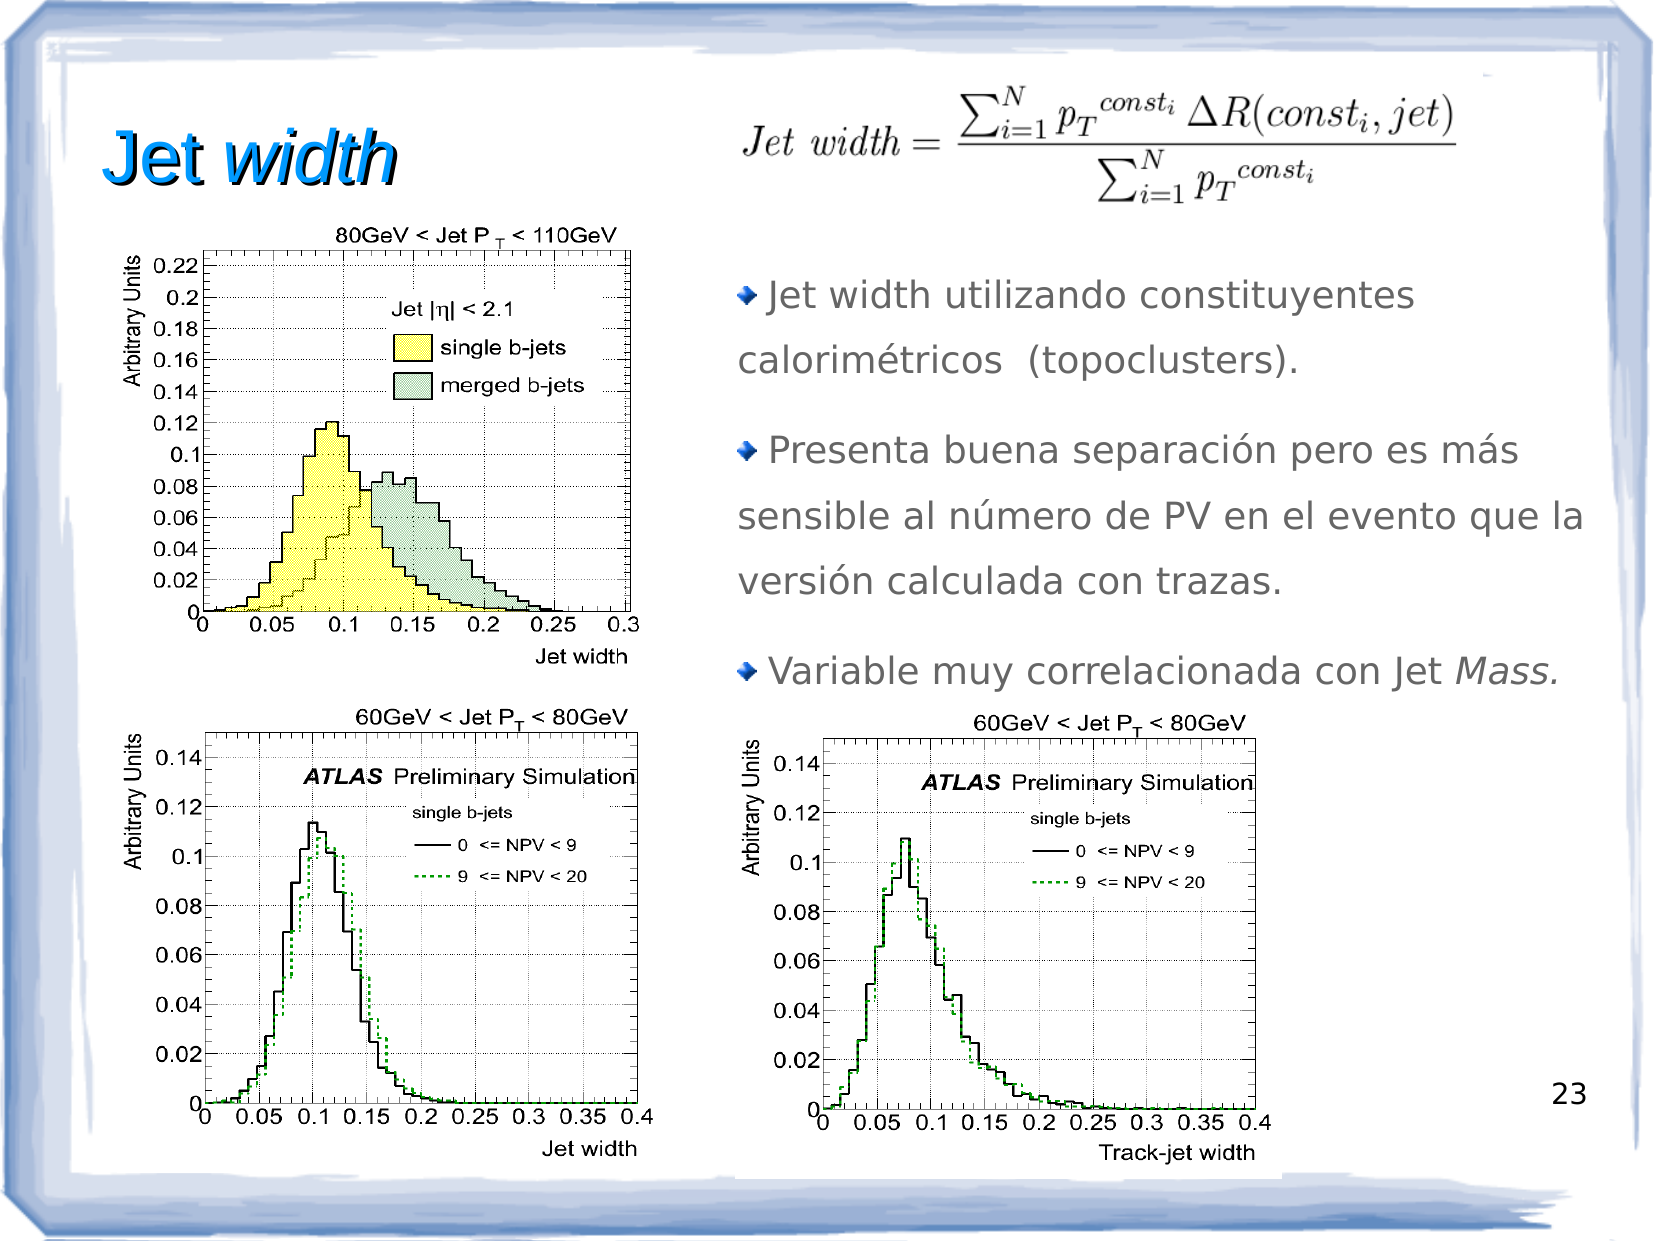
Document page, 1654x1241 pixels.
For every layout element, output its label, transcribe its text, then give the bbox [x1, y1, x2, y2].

text_box Jet width utilizando constituyentes calorimétricos (topoclusters). Presenta buena separación pero es más sensible al número de PV en el evento que la versión calculada con trazas. Variable muy correlacionada con Jet Mass. [722, 244, 1613, 680]
title Jet width [101, 83, 1485, 230]
picture [0, 0, 1654, 1241]
